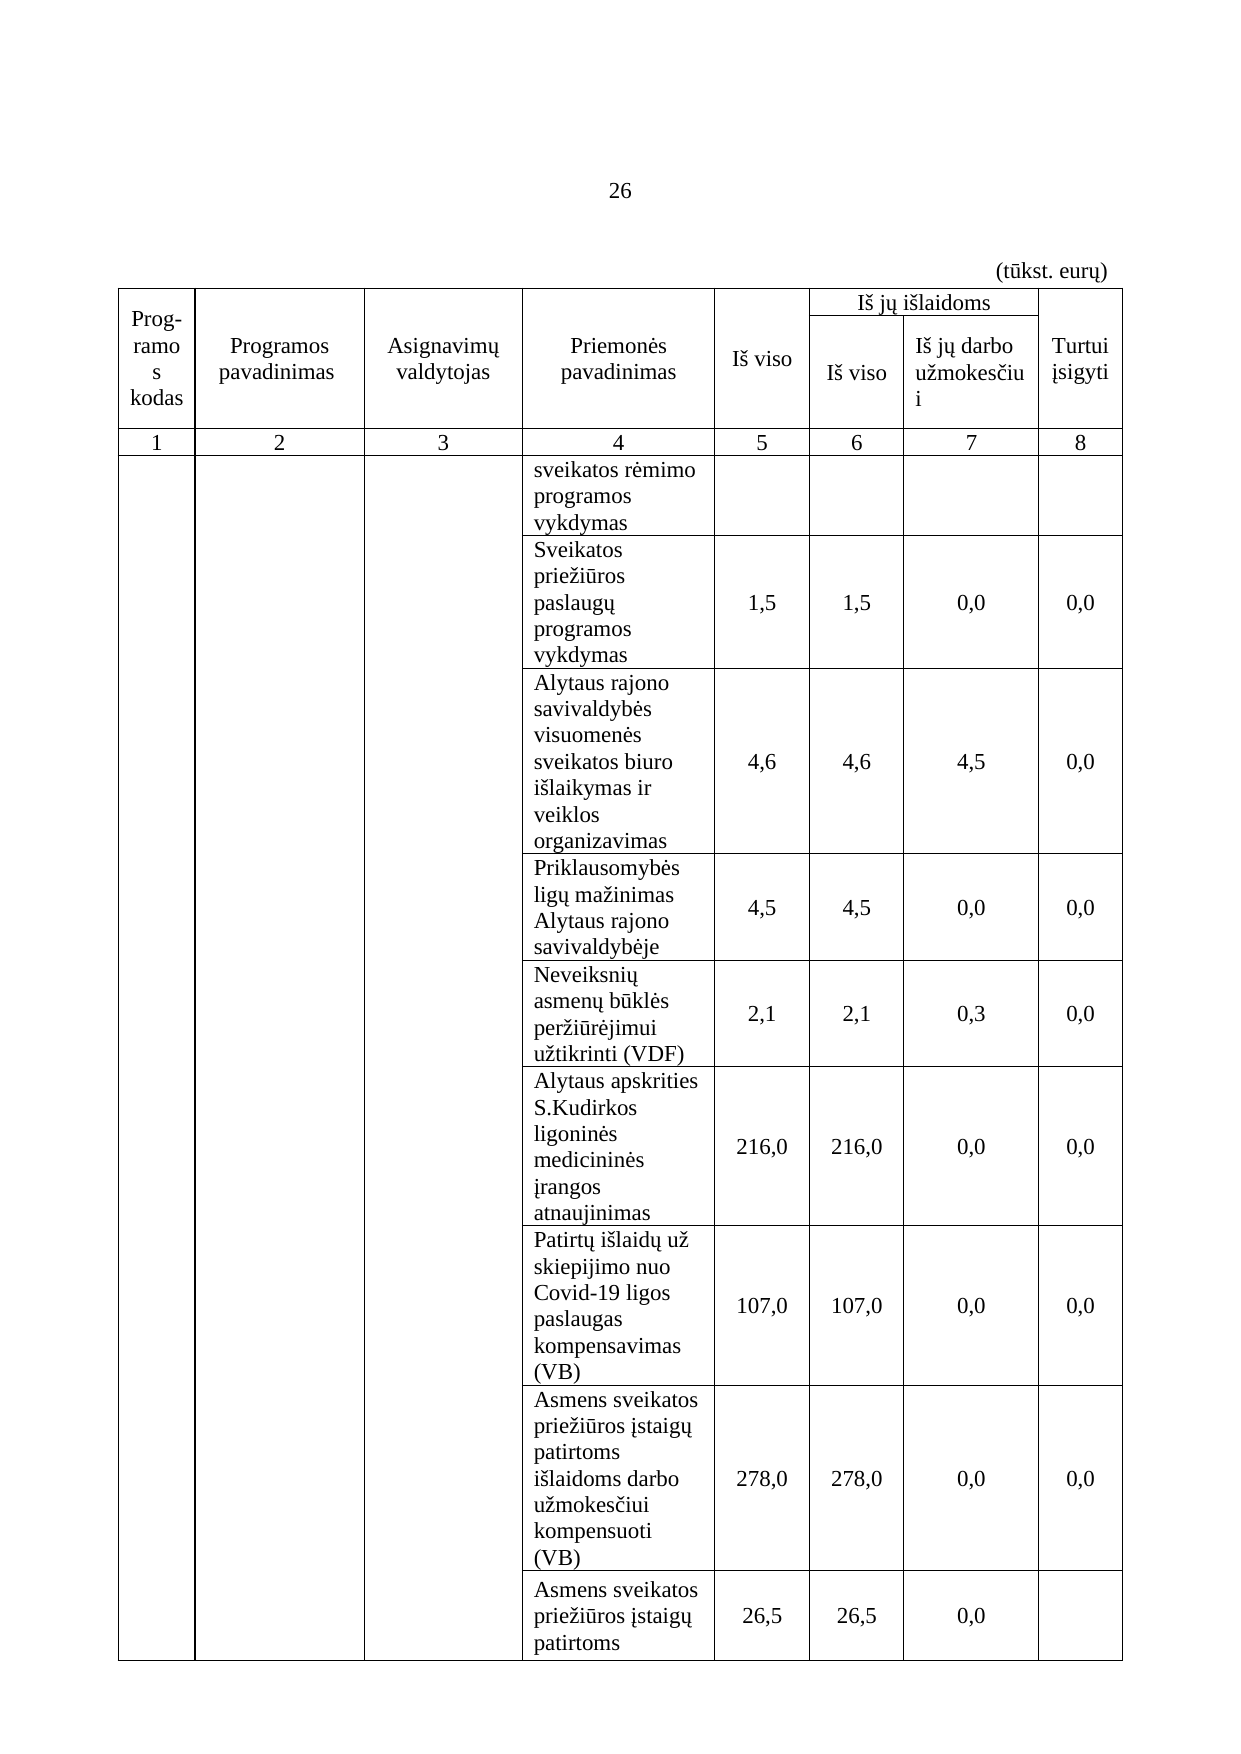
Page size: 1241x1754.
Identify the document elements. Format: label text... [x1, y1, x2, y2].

table_cell 4,5 [904, 669, 1038, 853]
table_cell Iš jų darbo užmokesčiui [904, 316, 1038, 427]
table_cell [365, 456, 522, 1660]
table_header [364, 253, 522, 288]
table_cell 7 [904, 429, 1038, 455]
table_cell Alytaus apskrities S.Kudirkos ligoninės medicininės įrangos atnaujinimas [523, 1067, 714, 1225]
table_cell Asmens sveikatos priežiūros įstaigų patirtoms [523, 1571, 714, 1660]
table_cell 1,5 [715, 536, 809, 668]
table_cell 2,1 [715, 961, 809, 1066]
table_cell 278,0 [715, 1386, 809, 1570]
table_cell 1 [119, 429, 194, 455]
table_cell 278,0 [810, 1386, 903, 1570]
table_cell Priklausomybės ligų mažinimas Alytaus rajono savivaldybėje [523, 854, 714, 960]
table_cell 107,0 [810, 1226, 903, 1384]
table_cell 107,0 [715, 1226, 809, 1384]
table_cell 2 [196, 429, 364, 455]
table_cell Iš viso [810, 316, 903, 427]
table_cell 0,0 [904, 1067, 1038, 1225]
table_cell 2,1 [810, 961, 903, 1066]
table_cell 5 [715, 429, 809, 455]
table_cell [715, 456, 809, 535]
table_cell 0,0 [1039, 1386, 1122, 1570]
table_cell sveikatos rėmimo programos vykdymas [523, 456, 714, 535]
table_cell [810, 456, 903, 535]
table_cell 0,0 [904, 1386, 1038, 1570]
table_header [715, 253, 809, 288]
table_cell [1039, 456, 1122, 535]
table_cell 0,0 [1039, 961, 1122, 1066]
table_cell 8 [1039, 429, 1122, 455]
table_header [522, 253, 715, 288]
table_cell Turtui įsigyti [1039, 289, 1122, 427]
table_cell Asignavimų valdytojas [365, 289, 522, 427]
table_cell Sveikatos priežiūros paslaugų programos vykdymas [523, 536, 714, 668]
table_cell 0,0 [904, 854, 1038, 960]
table_cell Programos pavadinimas [196, 289, 364, 427]
table_cell 4,5 [810, 854, 903, 960]
table_cell 0,0 [904, 1571, 1038, 1660]
table_cell 26,5 [715, 1571, 809, 1660]
table_cell 0,0 [1039, 854, 1122, 960]
table_cell 216,0 [810, 1067, 903, 1225]
table_cell Priemonės pavadinimas [523, 289, 714, 427]
table_cell 4,5 [715, 854, 809, 960]
table_header [118, 253, 195, 288]
table_cell 4,6 [715, 669, 809, 853]
table_cell 0,0 [1039, 536, 1122, 668]
table_cell Patirtų išlaidų už skiepijimo nuo Covid-19 ligos paslaugas kompensavimas (VB) [523, 1226, 714, 1384]
table_cell 0,0 [1039, 1226, 1122, 1384]
table_cell Iš jų išlaidoms [810, 289, 1038, 315]
table_cell 0,0 [904, 1226, 1038, 1384]
table_cell [1039, 1571, 1122, 1660]
table_cell Asmens sveikatos priežiūros įstaigų patirtoms išlaidoms darbo užmokesčiui kompensuoti (VB) [523, 1386, 714, 1570]
table_header [809, 253, 904, 288]
table_cell 0,0 [904, 536, 1038, 668]
table_header (tūkst. eurų) [904, 253, 1122, 288]
table_cell 6 [810, 429, 903, 455]
table_cell Alytaus rajono savivaldybės visuomenės sveikatos biuro išlaikymas ir veiklos organizavimas [523, 669, 714, 853]
table_cell 216,0 [715, 1067, 809, 1225]
table_cell 4 [523, 429, 714, 455]
table_cell 0,3 [904, 961, 1038, 1066]
table_cell [904, 456, 1038, 535]
table_cell 0,0 [1039, 1067, 1122, 1225]
table_cell Iš viso [715, 289, 809, 427]
table_cell 26,5 [810, 1571, 903, 1660]
table_cell 4,6 [810, 669, 903, 853]
table_header [195, 253, 364, 288]
table_cell 0,0 [1039, 669, 1122, 853]
table_cell 3 [365, 429, 522, 455]
table_cell 1,5 [810, 536, 903, 668]
table_cell Neveiksnių asmenų būklės peržiūrėjimui užtikrinti (VDF) [523, 961, 714, 1066]
table_cell [196, 456, 364, 1660]
table_cell [119, 456, 194, 1660]
table_cell Prog-ramos kodas [119, 289, 194, 427]
